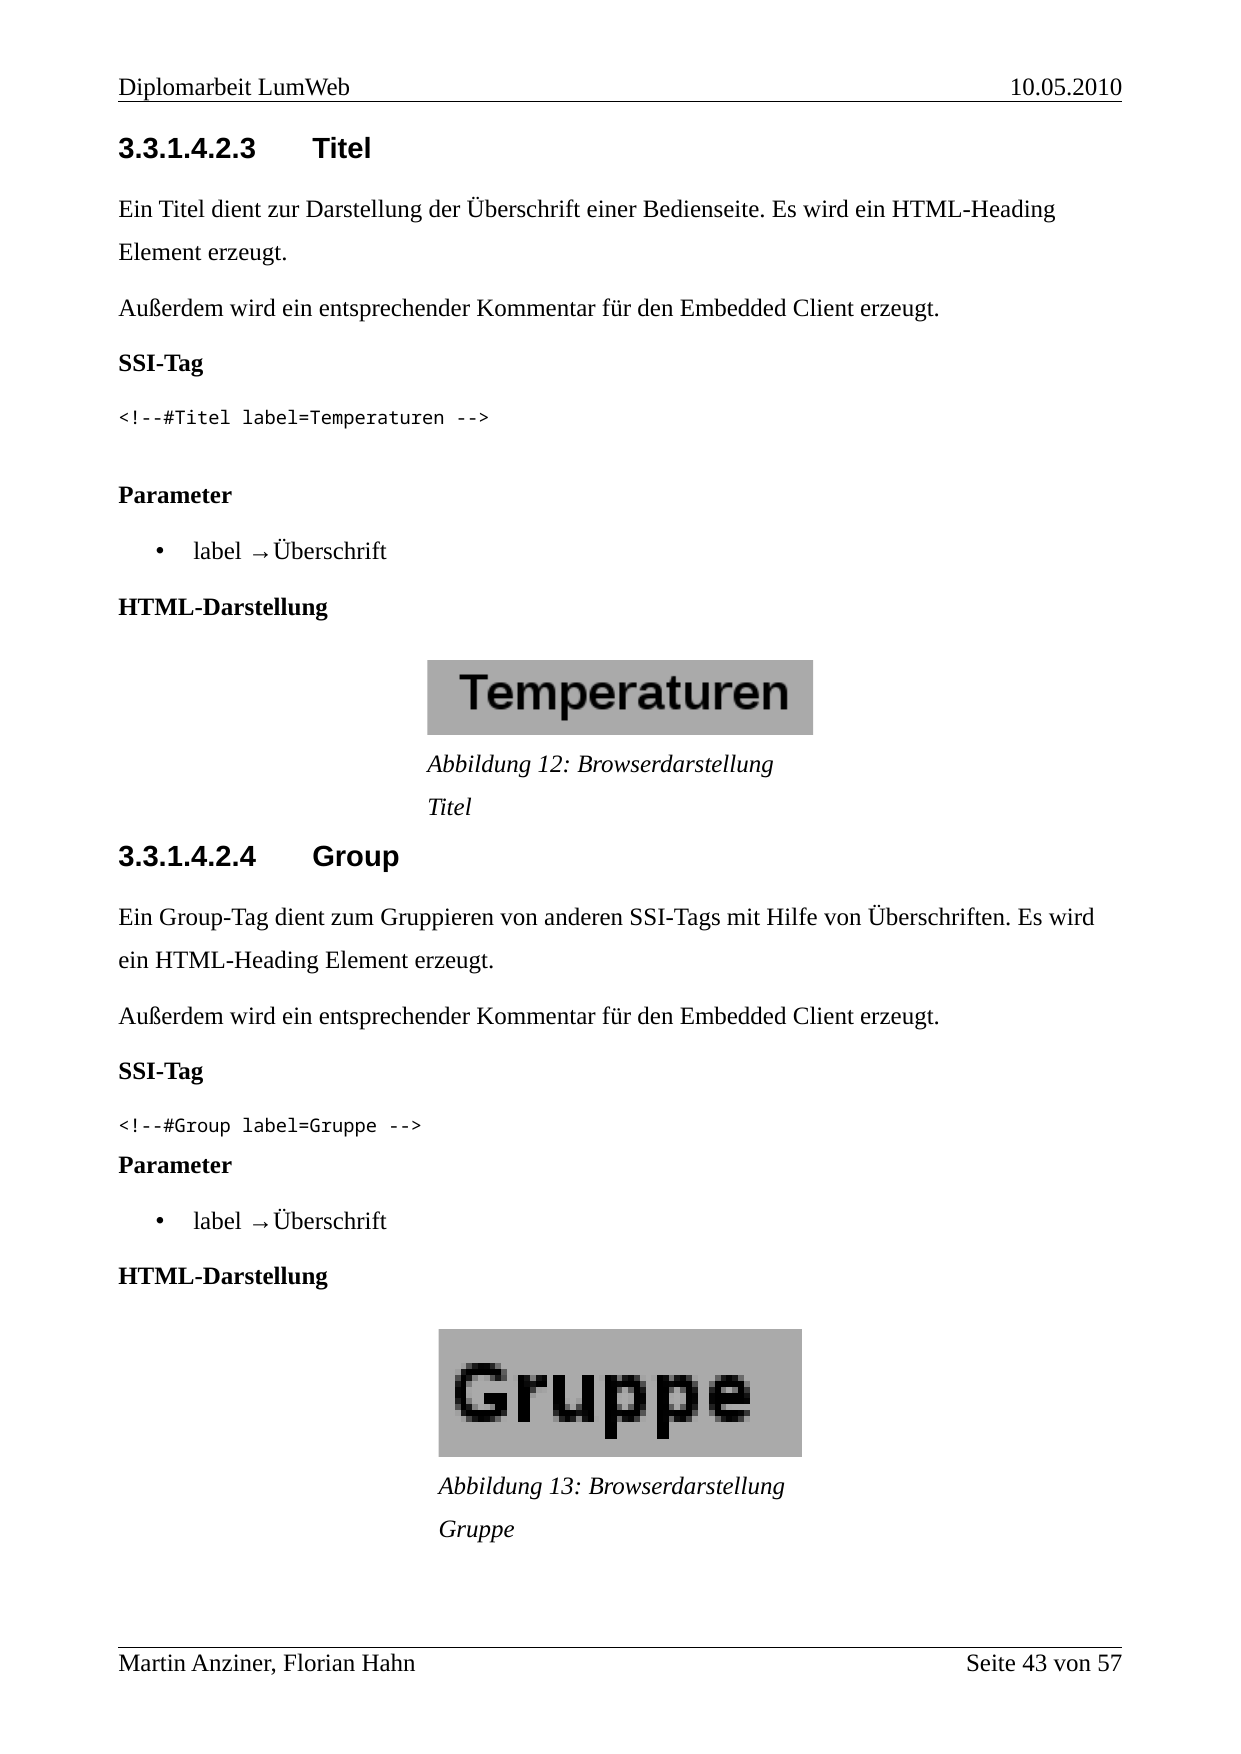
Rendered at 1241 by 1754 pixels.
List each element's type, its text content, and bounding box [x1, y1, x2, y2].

text Außerdem wird ein entsprechender Kommentar für den Embedded Client erzeugt. [118, 293, 1122, 321]
text HTML-Darstellung [118, 592, 1122, 620]
text <!--#Group label=Gruppe --> [118, 1112, 1122, 1137]
text Außerdem wird ein entsprechender Kommentar für den Embedded Client erzeugt. [118, 1001, 1122, 1029]
picture [427, 660, 814, 735]
text Abbildung 13: Browserdarstellung Gruppe [438, 1457, 802, 1543]
text Abbildung 12: Browserdarstellung Titel [427, 735, 813, 821]
text Parameter [118, 1150, 1122, 1179]
text SSI-Tag [118, 348, 1122, 377]
text Ein Group-Tag dient zum Gruppieren von anderen SSI-Tags mit Hilfe von Überschriften. Es wird ein HTML-Heading Element erzeugt. [118, 902, 1122, 974]
text HTML-Darstellung [118, 1261, 1122, 1290]
list label →Überschrift [156, 536, 1122, 565]
text <!--#Titel label=Temperaturen --> [118, 404, 1122, 429]
picture [438, 1329, 802, 1457]
subtitle Titel [118, 131, 1122, 165]
subtitle Group [118, 839, 1122, 873]
text Parameter [118, 480, 1122, 509]
list label →Überschrift [156, 1206, 1122, 1234]
text Ein Titel dient zur Darstellung der Überschrift einer Bedienseite. Es wird ein HTML-Heading Element erzeugt. [118, 194, 1122, 266]
text SSI-Tag [118, 1056, 1122, 1085]
